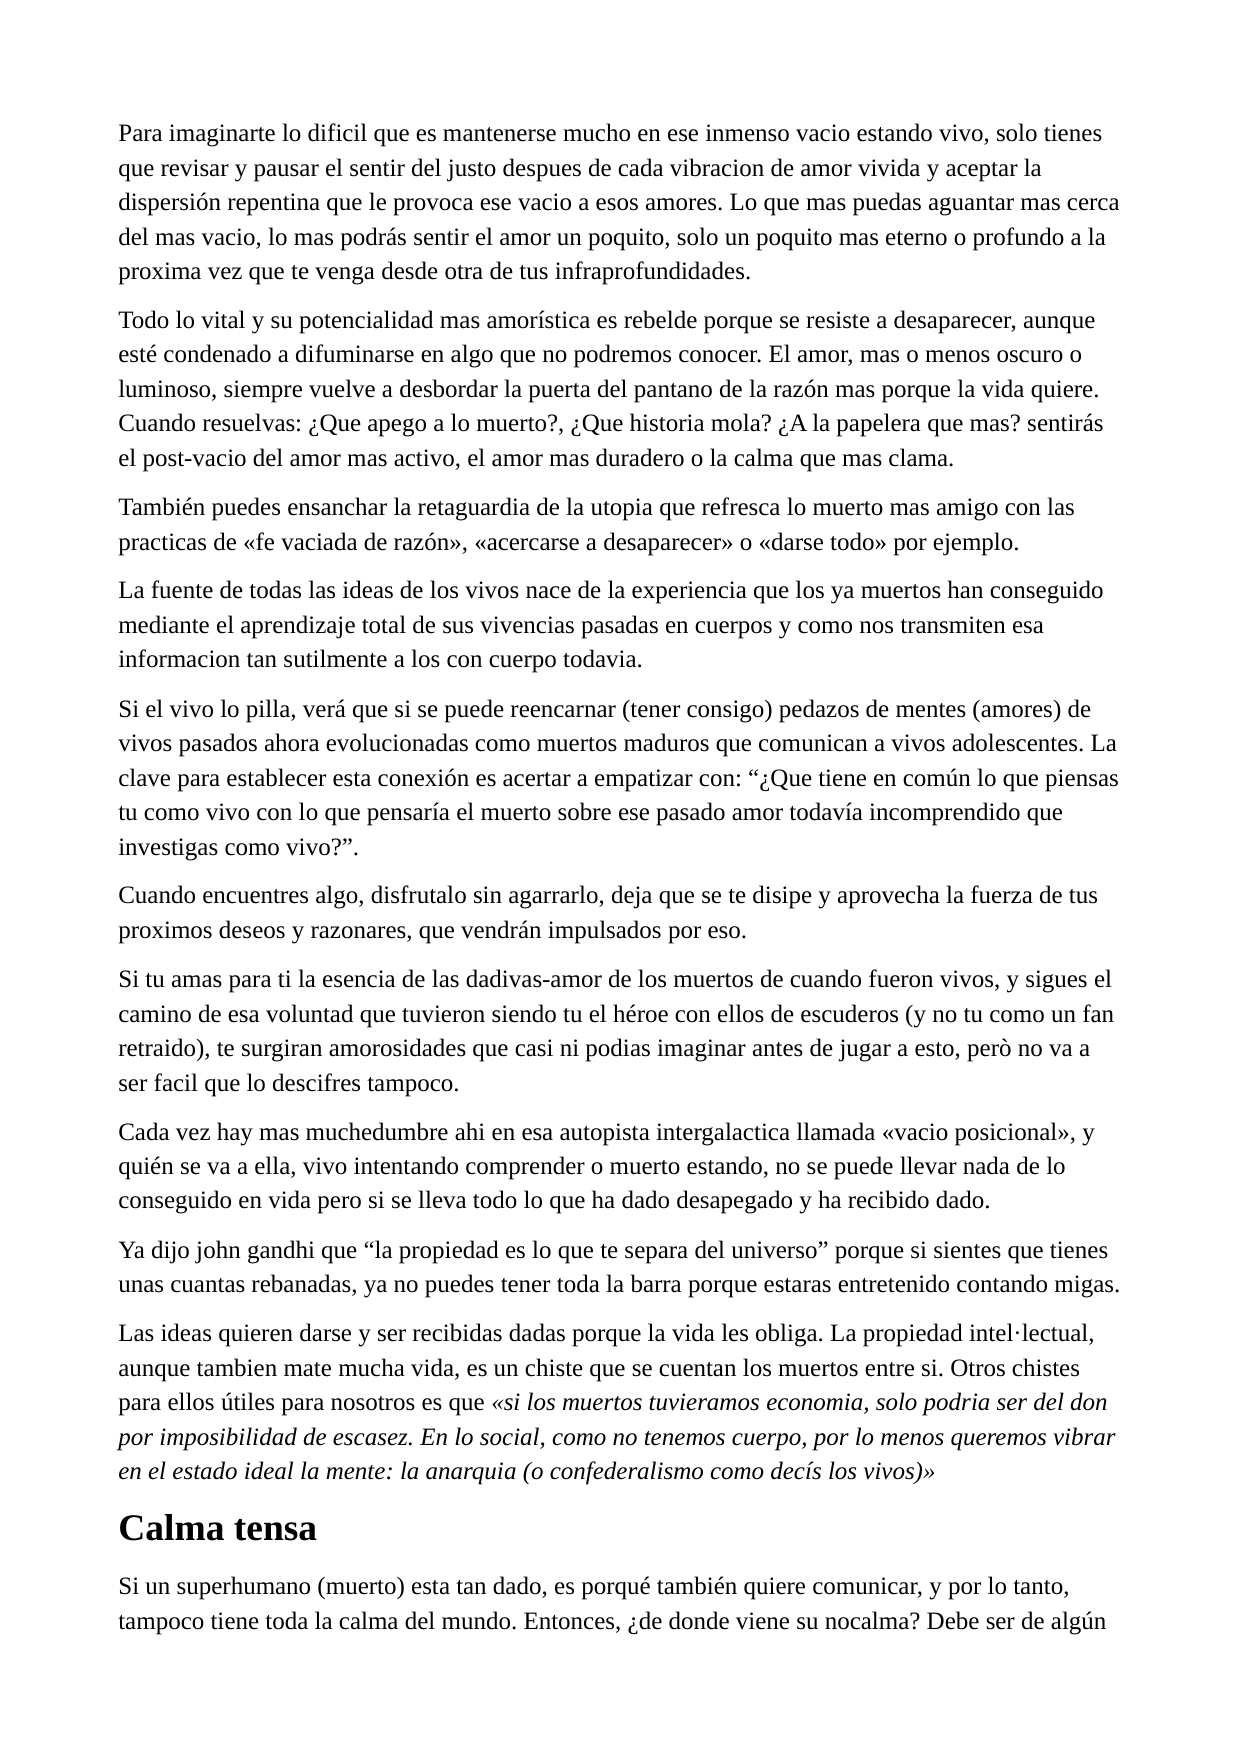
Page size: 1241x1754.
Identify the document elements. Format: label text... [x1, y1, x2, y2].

text La fuente de todas las ideas de los vivos nace de la experiencia que los ya muertos han conseguido mediante el aprendizaje total de sus vivencias pasadas en cuerpos y como nos transmiten esa informacion tan sutilmente a los con cuerpo todavia. [118, 576, 1122, 673]
text Cuando encuentres algo, disfrutalo sin agarrarlo, deja que se te disipe y aprovecha la fuerza de tus proximos deseos y razonares, que vendrán impulsados por eso. [118, 881, 1122, 944]
text Cada vez hay mas muchedumbre ahi en esa autopista intergalactica llamada «vacio posicional», y quién se va a ella, vivo intentando comprender o muerto estando, no se puede llevar nada de lo conseguido en vida pero si se lleva todo lo que ha dado desapegado y ha recibido dado. [118, 1117, 1122, 1214]
text Ya dijo john gandhi que “la propiedad es lo que te separa del universo” porque si sientes que tienes unas cuantas rebanadas, ya no puedes tener toda la barra porque estaras entretenido contando migas. [118, 1235, 1122, 1298]
text Calma tensa [118, 1505, 1122, 1548]
text Si un superhumano (muerto) esta tan dado, es porqué también quiere comunicar, y por lo tanto, tampoco tiene toda la calma del mundo. Entonces, ¿de donde viene su nocalma? Debe ser de algún [118, 1571, 1122, 1635]
text También puedes ensanchar la retaguardia de la utopia que refresca lo muerto mas amigo con las practicas de «fe vaciada de razón», «acercarse a desaparecer» o «darse todo» por ejemplo. [118, 492, 1122, 555]
text Para imaginarte lo dificil que es mantenerse mucho en ese inmenso vacio estando vivo, solo tienes que revisar y pausar el sentir del justo despues de cada vibracion de amor vivida y aceptar la dispersión repentina que le provoca ese vacio a esos amores. Lo que mas puedas aguantar mas cerca del mas vacio, lo mas podrás sentir el amor un poquito, solo un poquito mas eterno o profundo a la proxima vez que te venga desde otra de tus infraprofundidades. [118, 118, 1122, 285]
text Si el vivo lo pilla, verá que si se puede reencarnar (tener consigo) pedazos de mentes (amores) de vivos pasados ahora evolucionadas como muertos maduros que comunican a vivos adolescentes. La clave para establecer esta conexión es acertar a empatizar con: “¿Que tiene en común lo que piensas tu como vivo con lo que pensaría el muerto sobre ese pasado amor todavía incomprendido que investigas como vivo?”. [118, 694, 1122, 860]
text Las ideas quieren darse y ser recibidas dadas porque la vida les obliga. La propiedad intel·lectual, aunque tambien mate mucha vida, es un chiste que se cuentan los muertos entre si. Otros chistes para ellos útiles para nosotros es que «si los muertos tuvieramos economia, solo podria ser del don por imposibilidad de escasez. En lo social, como no tenemos cuerpo, por lo menos queremos vibrar en el estado ideal la mente: la anarquia (o confederalismo como decís los vivos)» [118, 1318, 1122, 1485]
text Todo lo vital y su potencialidad mas amorística es rebelde porque se resiste a desaparecer, aunque esté condenado a difuminarse en algo que no podremos conocer. El amor, mas o menos oscuro o luminoso, siempre vuelve a desbordar la puerta del pantano de la razón mas porque la vida quiere. Cuando resuelvas: ¿Que apego a lo muerto?, ¿Que historia mola? ¿A la papelera que mas? sentirás el post-vacio del amor mas activo, el amor mas duradero o la calma que mas clama. [118, 305, 1122, 472]
text Si tu amas para ti la esencia de las dadivas-amor de los muertos de cuando fueron vivos, y sigues el camino de esa voluntad que tuvieron siendo tu el héroe con ellos de escuderos (y no tu como un fan retraido), te surgiran amorosidades que casi ni podias imaginar antes de jugar a esto, però no va a ser facil que lo descifres tampoco. [118, 964, 1122, 1096]
